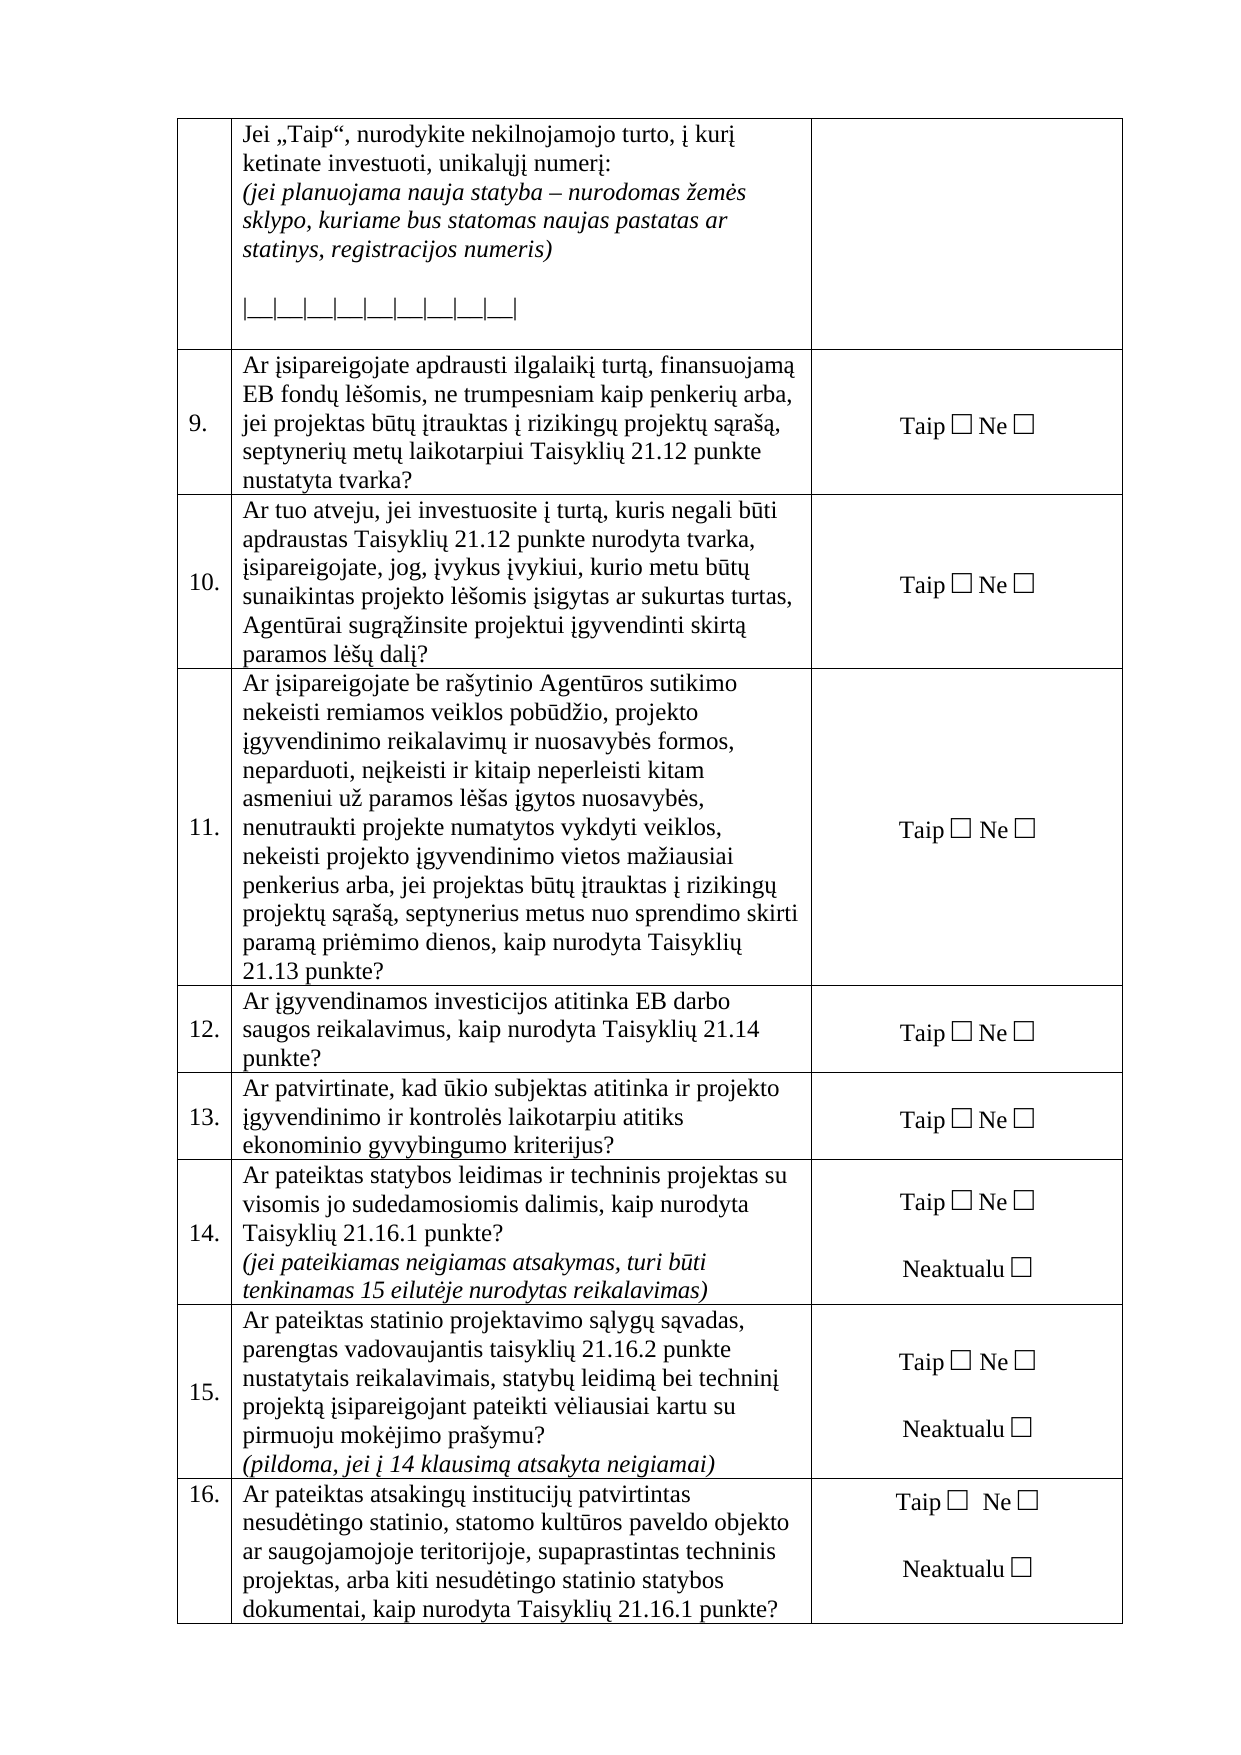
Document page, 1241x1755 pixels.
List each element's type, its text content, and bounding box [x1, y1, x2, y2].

table_cell Jei „Taip“, nurodykite nekilnojamojo turto, į kurį ketinate investuoti, unikalųjį numerį: (jei planuojama nauja statyba – nurodomas žemės sklypo, kuriame bus statomas naujas pastatas ar statinys, registracijos numeris) |__|__|__|__|__|__|__|__|__| [232, 119, 811, 349]
table_cell 16. [178, 1479, 231, 1622]
table_cell 13. [178, 1073, 231, 1159]
table_cell Ar patvirtinate, kad ūkio subjektas atitinka ir projekto įgyvendinimo ir kontrolės laikotarpiu atitiks ekonominio gyvybingumo kriterijus? [232, 1073, 811, 1159]
table_cell Ar tuo atveju, jei investuosite į turtą, kuris negali būti apdraustas Taisyklių 21.12 punkte nurodyta tvarka, įsipareigojate, jog, įvykus įvykiui, kurio metu būtų sunaikintas projekto lėšomis įsigytas ar sukurtas turtas, Agentūrai sugrąžinsite projektui įgyvendinti skirtą paramos lėšų dalį? [232, 495, 811, 667]
table_cell Taip □ Ne □ Neaktualu □ [812, 1160, 1122, 1304]
table_cell 12. [178, 986, 231, 1072]
table_cell 15. [178, 1305, 231, 1478]
table_cell [178, 119, 231, 349]
table_cell 11. [178, 669, 231, 985]
table_cell 14. [178, 1160, 231, 1304]
table_cell Taip □ Ne □ Neaktualu □ [812, 1479, 1122, 1622]
table_cell Taip □ Ne □ [812, 669, 1122, 985]
table_cell Taip □ Ne □ [812, 350, 1122, 494]
table_cell Taip □ Ne □ Neaktualu □ [812, 1305, 1122, 1478]
table_cell [812, 119, 1122, 349]
table_cell Ar pateiktas atsakingų institucijų patvirtintas nesudėtingo statinio, statomo kultūros paveldo objekto ar saugojamojoje teritorijoje, supaprastintas techninis projektas, arba kiti nesudėtingo statinio statybos dokumentai, kaip nurodyta Taisyklių 21.16.1 punkte? [232, 1479, 811, 1622]
table_cell Taip □ Ne □ [812, 1073, 1122, 1159]
table_cell Taip □ Ne □ [812, 986, 1122, 1072]
table_cell Ar įsipareigojate be rašytinio Agentūros sutikimo nekeisti remiamos veiklos pobūdžio, projekto įgyvendinimo reikalavimų ir nuosavybės formos, neparduoti, neįkeisti ir kitaip neperleisti kitam asmeniui už paramos lėšas įgytos nuosavybės, nenutraukti projekte numatytos vykdyti veiklos, nekeisti projekto įgyvendinimo vietos mažiausiai penkerius arba, jei projektas būtų įtrauktas į rizikingų projektų sąrašą, septynerius metus nuo sprendimo skirti paramą priėmimo dienos, kaip nurodyta Taisyklių 21.13 punkte? [232, 669, 811, 985]
table_cell Ar pateiktas statybos leidimas ir techninis projektas su visomis jo sudedamosiomis dalimis, kaip nurodyta Taisyklių 21.16.1 punkte? (jei pateikiamas neigiamas atsakymas, turi būti tenkinamas 15 eilutėje nurodytas reikalavimas) [232, 1160, 811, 1304]
table_cell 10. [178, 495, 231, 667]
table_cell Ar pateiktas statinio projektavimo sąlygų sąvadas, parengtas vadovaujantis taisyklių 21.16.2 punkte nustatytais reikalavimais, statybų leidimą bei techninį projektą įsipareigojant pateikti vėliausiai kartu su pirmuoju mokėjimo prašymu? (pildoma, jei į 14 klausimą atsakyta neigiamai) [232, 1305, 811, 1478]
table_cell Taip □ Ne □ [812, 495, 1122, 667]
table_cell Ar įsipareigojate apdrausti ilgalaikį turtą, finansuojamą EB fondų lėšomis, ne trumpesniam kaip penkerių arba, jei projektas būtų įtrauktas į rizikingų projektų sąrašą, septynerių metų laikotarpiui Taisyklių 21.12 punkte nustatyta tvarka? [232, 350, 811, 494]
table_cell 9. [178, 350, 231, 494]
table_cell Ar įgyvendinamos investicijos atitinka EB darbo saugos reikalavimus, kaip nurodyta Taisyklių 21.14 punkte? [232, 986, 811, 1072]
